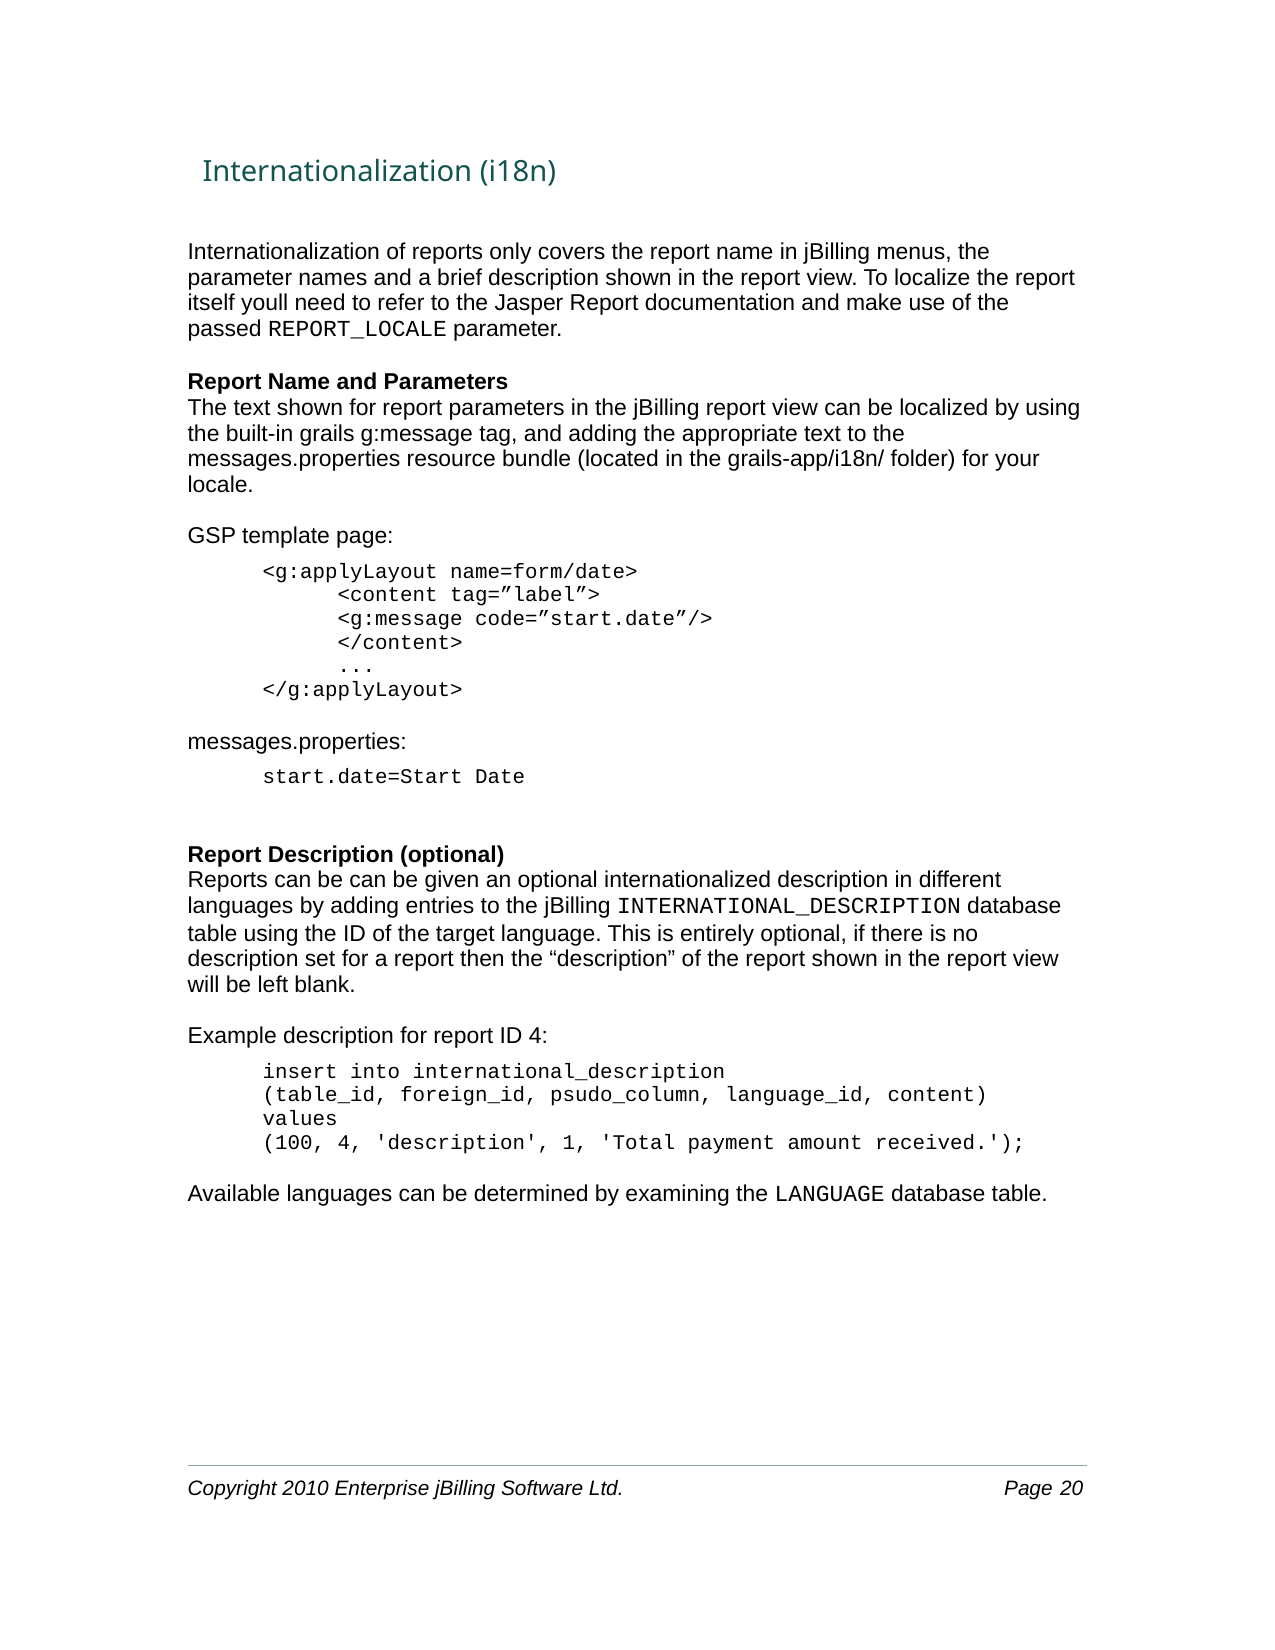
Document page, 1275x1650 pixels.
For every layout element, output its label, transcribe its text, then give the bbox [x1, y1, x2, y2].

text values [262, 1108, 1087, 1132]
text Report Description (optional) Reports can be can be given an optional internationalized description in different languages by adding entries to the jBilling INTERNATIONAL_DESCRIPTION database table using the ID of the target language. This is entirely optional, if there is no description set for a report then the “description” of the report shown in the report view will be left blank. Example description for report ID 4: [187, 790, 1087, 1048]
text ... [337, 655, 1087, 679]
text Available languages can be determined by examining the LANGUAGE database table. [187, 1155, 1087, 1234]
text </content> [262, 632, 1087, 655]
text <g:message code=”start.date”/> [262, 608, 1087, 632]
subtitle Internationalization (i18n) [202, 150, 1087, 190]
text (table_id, foreign_id, psudo_column, language_id, content) [262, 1084, 1087, 1108]
text insert into international_description [262, 1061, 1087, 1084]
text messages.properties: [187, 703, 1087, 754]
text <g:applyLayout name=form/date> [262, 561, 1087, 584]
text (100, 4, 'description', 1, 'Total payment amount received.'); [262, 1132, 1087, 1155]
text </g:applyLayout> [262, 679, 1087, 703]
text Internationalization of reports only covers the report name in jBilling menus, the parameter names and a brief description shown in the report view. To localize the report itself youll need to refer to the Jasper Report documentation and make use of the passed REPORT_LOCALE parameter. Report Name and Parameters The text shown for report parameters in the jBilling report view can be localized by using the built-in grails g:message tag, and adding the appropriate text to the messages.properties resource bundle (located in the grails-app/i18n/ folder) for your locale. GSP template page: [187, 239, 1087, 548]
text <content tag=”label”> [262, 584, 1087, 608]
text start.date=Start Date [262, 766, 1087, 790]
